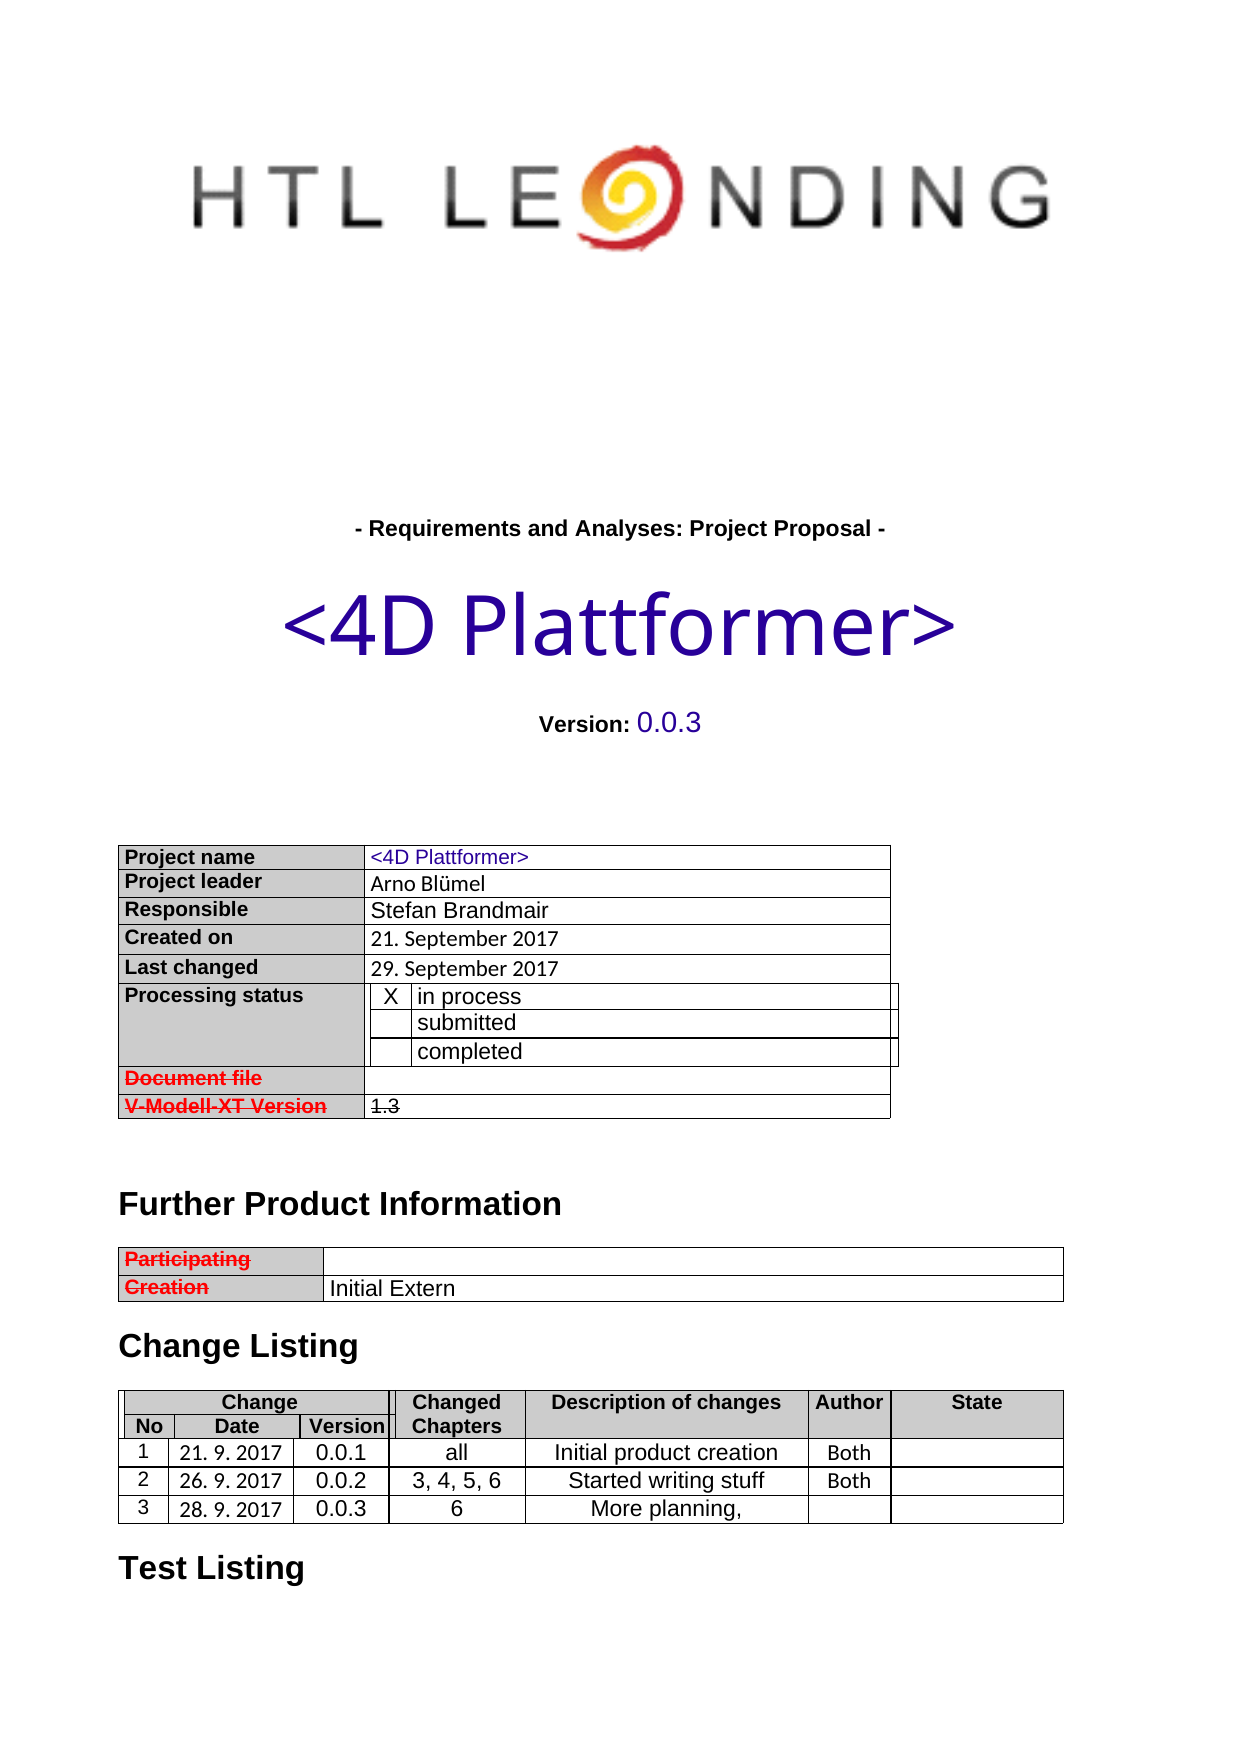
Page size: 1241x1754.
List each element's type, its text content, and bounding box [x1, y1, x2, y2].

table_header X [371, 984, 411, 1009]
table_cell 3, 4, 5, 6 [390, 1468, 525, 1495]
table_cell More planning, [526, 1496, 808, 1523]
table_header in process [412, 984, 890, 1009]
table_cell [365, 984, 370, 1066]
table_header [119, 1391, 124, 1438]
table_cell [892, 1468, 1063, 1495]
text Test Listing [118, 1548, 1122, 1586]
table_header Description of changes [526, 1391, 808, 1438]
text Further Product Information [118, 1184, 1122, 1222]
table_cell all [390, 1439, 525, 1466]
table_cell 29. September 2017 [365, 955, 890, 983]
table_cell submitted [412, 1010, 890, 1037]
table_header Project name [119, 846, 364, 869]
table_cell Version [301, 1415, 388, 1438]
table_cell [892, 1439, 1063, 1466]
table_header <4D Plattformer> [365, 846, 890, 869]
table_cell [371, 1039, 411, 1066]
table_cell [371, 1010, 411, 1037]
table_cell Arno Blümel [365, 870, 890, 897]
table_cell Initial Extern [324, 1276, 1063, 1301]
table_cell [365, 1067, 890, 1094]
table_cell completed [412, 1039, 890, 1066]
table_cell 28. 9. 2017 [169, 1496, 293, 1523]
table_header State [892, 1391, 1063, 1438]
text Change Listing [118, 1326, 1122, 1365]
table_cell 21. September 2017 [365, 925, 890, 954]
table_cell 0.0.1 [294, 1439, 388, 1466]
table_cell 1.3 [365, 1095, 890, 1118]
table_cell Created on [119, 925, 364, 954]
table_cell Processing status [119, 984, 364, 1066]
table_cell Creation [119, 1276, 323, 1301]
table_header Change [125, 1391, 388, 1414]
table_cell No [125, 1415, 174, 1438]
text Version: 0.0.3 [118, 705, 1122, 738]
table_header Changed Chapters [396, 1391, 525, 1438]
table_cell Initial product creation [526, 1439, 808, 1466]
table_cell Responsible [119, 898, 364, 924]
table_header [324, 1248, 1063, 1275]
text <4D Plattformer> [118, 566, 1122, 680]
table_cell 26. 9. 2017 [169, 1468, 293, 1495]
table_cell 6 [390, 1496, 525, 1523]
table_header Participating [119, 1248, 323, 1275]
table_cell V-Modell-XT Version [119, 1095, 364, 1118]
table_header Author [809, 1391, 890, 1438]
table_cell [809, 1496, 890, 1523]
table_cell Document file [119, 1067, 364, 1094]
text - Requirements and Analyses: Project Proposal - [118, 515, 1122, 541]
table_cell 0.0.3 [294, 1496, 388, 1523]
table_cell Started writing stuff [526, 1468, 808, 1495]
table_cell 1 [119, 1439, 168, 1466]
table_cell 3 [119, 1496, 168, 1523]
table_cell Both [809, 1439, 890, 1466]
table_cell 2 [119, 1468, 168, 1495]
table_cell Date [175, 1415, 299, 1438]
table_cell Last changed [119, 955, 364, 983]
table_cell Stefan Brandmair [365, 898, 890, 924]
table_cell 21. 9. 2017 [169, 1439, 293, 1466]
table_cell Both [809, 1468, 890, 1495]
table_cell 0.0.2 [294, 1468, 388, 1495]
table_cell [892, 1496, 1063, 1523]
table_cell Project leader [119, 870, 364, 897]
